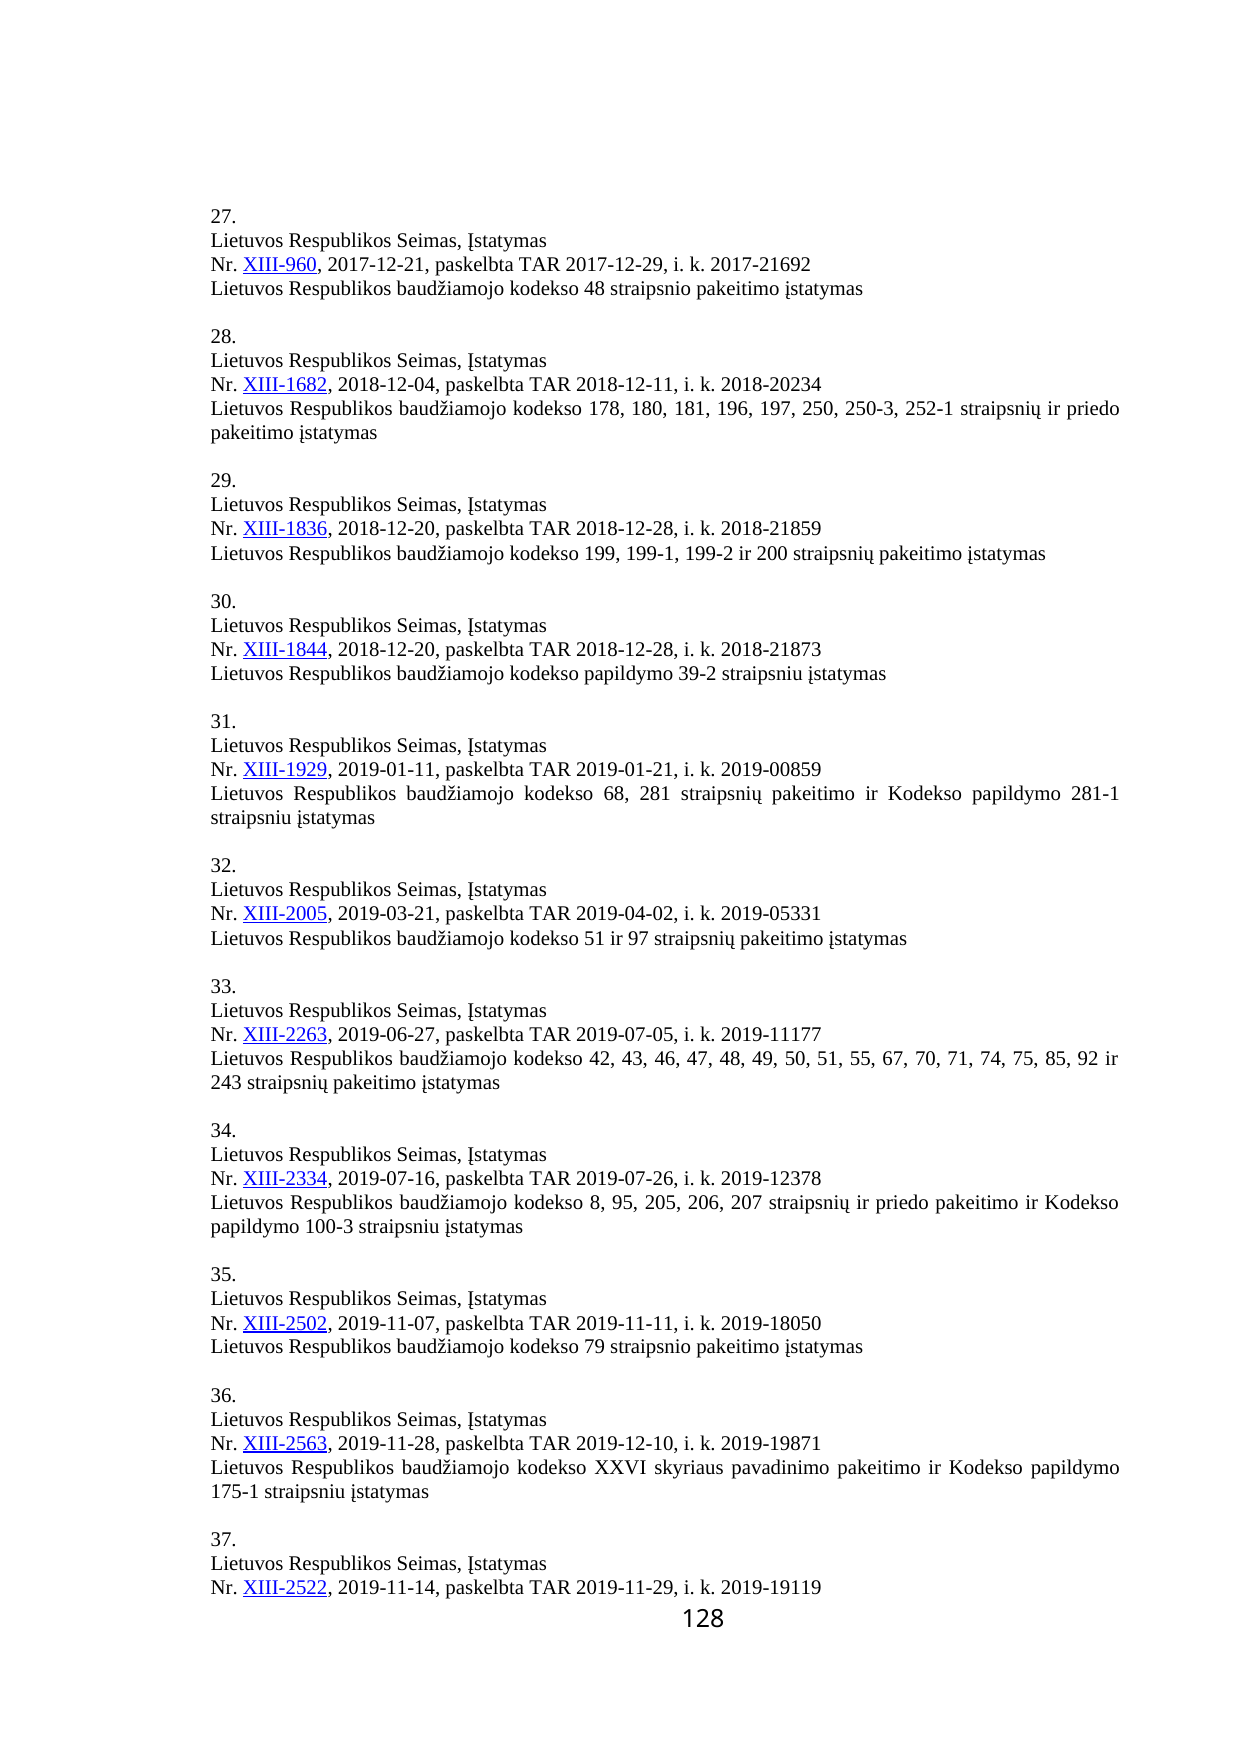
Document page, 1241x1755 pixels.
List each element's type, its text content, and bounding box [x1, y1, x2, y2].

text Lietuvos Respublikos baudžiamojo kodekso 199, 199-1, 199-2 ir 200 straipsnių pakeitimo įstatymas [210, 540, 1120, 564]
text 35. [210, 1262, 1120, 1286]
text 31. [210, 709, 1120, 733]
text Lietuvos Respublikos Seimas, Įstatymas [210, 348, 1120, 372]
text Lietuvos Respublikos Seimas, Įstatymas [210, 1142, 1120, 1166]
text 34. [210, 1118, 1120, 1142]
text Nr. XIII-2563, 2019-11-28, paskelbta TAR 2019-12-10, i. k. 2019-19871 [210, 1431, 1120, 1455]
text Nr. XIII-960, 2017-12-21, paskelbta TAR 2017-12-29, i. k. 2017-21692 [210, 252, 1120, 276]
text Lietuvos Respublikos baudžiamojo kodekso 51 ir 97 straipsnių pakeitimo įstatymas [210, 925, 1120, 949]
text Lietuvos Respublikos Seimas, Įstatymas [210, 492, 1120, 516]
text Nr. XIII-1682, 2018-12-04, paskelbta TAR 2018-12-11, i. k. 2018-20234 [210, 372, 1120, 396]
text Lietuvos Respublikos Seimas, Įstatymas [210, 877, 1120, 901]
text 37. [210, 1527, 1120, 1551]
text Nr. XIII-1836, 2018-12-20, paskelbta TAR 2018-12-28, i. k. 2018-21859 [210, 516, 1120, 540]
text Nr. XIII-1844, 2018-12-20, paskelbta TAR 2018-12-28, i. k. 2018-21873 [210, 637, 1120, 661]
text 32. [210, 853, 1120, 877]
text Nr. XIII-2334, 2019-07-16, paskelbta TAR 2019-07-26, i. k. 2019-12378 [210, 1166, 1120, 1190]
text Lietuvos Respublikos Seimas, Įstatymas [210, 1551, 1120, 1575]
text Lietuvos Respublikos baudžiamojo kodekso 68, 281 straipsnių pakeitimo ir Kodekso papildymo 281-1 straipsniu įstatymas [210, 781, 1120, 829]
text Nr. XIII-2005, 2019-03-21, paskelbta TAR 2019-04-02, i. k. 2019-05331 [210, 901, 1120, 925]
text 29. [210, 468, 1120, 492]
text Lietuvos Respublikos Seimas, Įstatymas [210, 998, 1120, 1022]
text Lietuvos Respublikos baudžiamojo kodekso 178, 180, 181, 196, 197, 250, 250-3, 252-1 straipsnių ir priedo pakeitimo įstatymas [210, 396, 1120, 444]
text Lietuvos Respublikos Seimas, Įstatymas [210, 613, 1120, 637]
text Lietuvos Respublikos baudžiamojo kodekso 42, 43, 46, 47, 48, 49, 50, 51, 55, 67, 70, 71, 74, 75, 85, 92 ir 243 straipsnių pakeitimo įstatymas [210, 1046, 1120, 1094]
text Lietuvos Respublikos Seimas, Įstatymas [210, 1286, 1120, 1310]
text Lietuvos Respublikos Seimas, Įstatymas [210, 228, 1120, 252]
text Lietuvos Respublikos Seimas, Įstatymas [210, 1407, 1120, 1431]
text Nr. XIII-2502, 2019-11-07, paskelbta TAR 2019-11-11, i. k. 2019-18050 [210, 1310, 1120, 1334]
text 28. [210, 324, 1120, 348]
text Nr. XIII-2522, 2019-11-14, paskelbta TAR 2019-11-29, i. k. 2019-19119 [210, 1575, 1120, 1599]
text Nr. XIII-2263, 2019-06-27, paskelbta TAR 2019-07-05, i. k. 2019-11177 [210, 1022, 1120, 1046]
text 33. [210, 973, 1120, 998]
text Lietuvos Respublikos baudžiamojo kodekso 79 straipsnio pakeitimo įstatymas [210, 1334, 1120, 1358]
text 27. [210, 203, 1120, 228]
text Lietuvos Respublikos baudžiamojo kodekso 8, 95, 205, 206, 207 straipsnių ir priedo pakeitimo ir Kodekso papildymo 100-3 straipsniu įstatymas [210, 1190, 1120, 1238]
text Lietuvos Respublikos baudžiamojo kodekso XXVI skyriaus pavadinimo pakeitimo ir Kodekso papildymo 175-1 straipsniu įstatymas [210, 1455, 1120, 1503]
text Lietuvos Respublikos baudžiamojo kodekso papildymo 39-2 straipsniu įstatymas [210, 661, 1120, 685]
text Lietuvos Respublikos Seimas, Įstatymas [210, 733, 1120, 757]
text 36. [210, 1383, 1120, 1407]
text Lietuvos Respublikos baudžiamojo kodekso 48 straipsnio pakeitimo įstatymas [210, 276, 1120, 300]
text Nr. XIII-1929, 2019-01-11, paskelbta TAR 2019-01-21, i. k. 2019-00859 [210, 757, 1120, 781]
text 30. [210, 588, 1120, 613]
